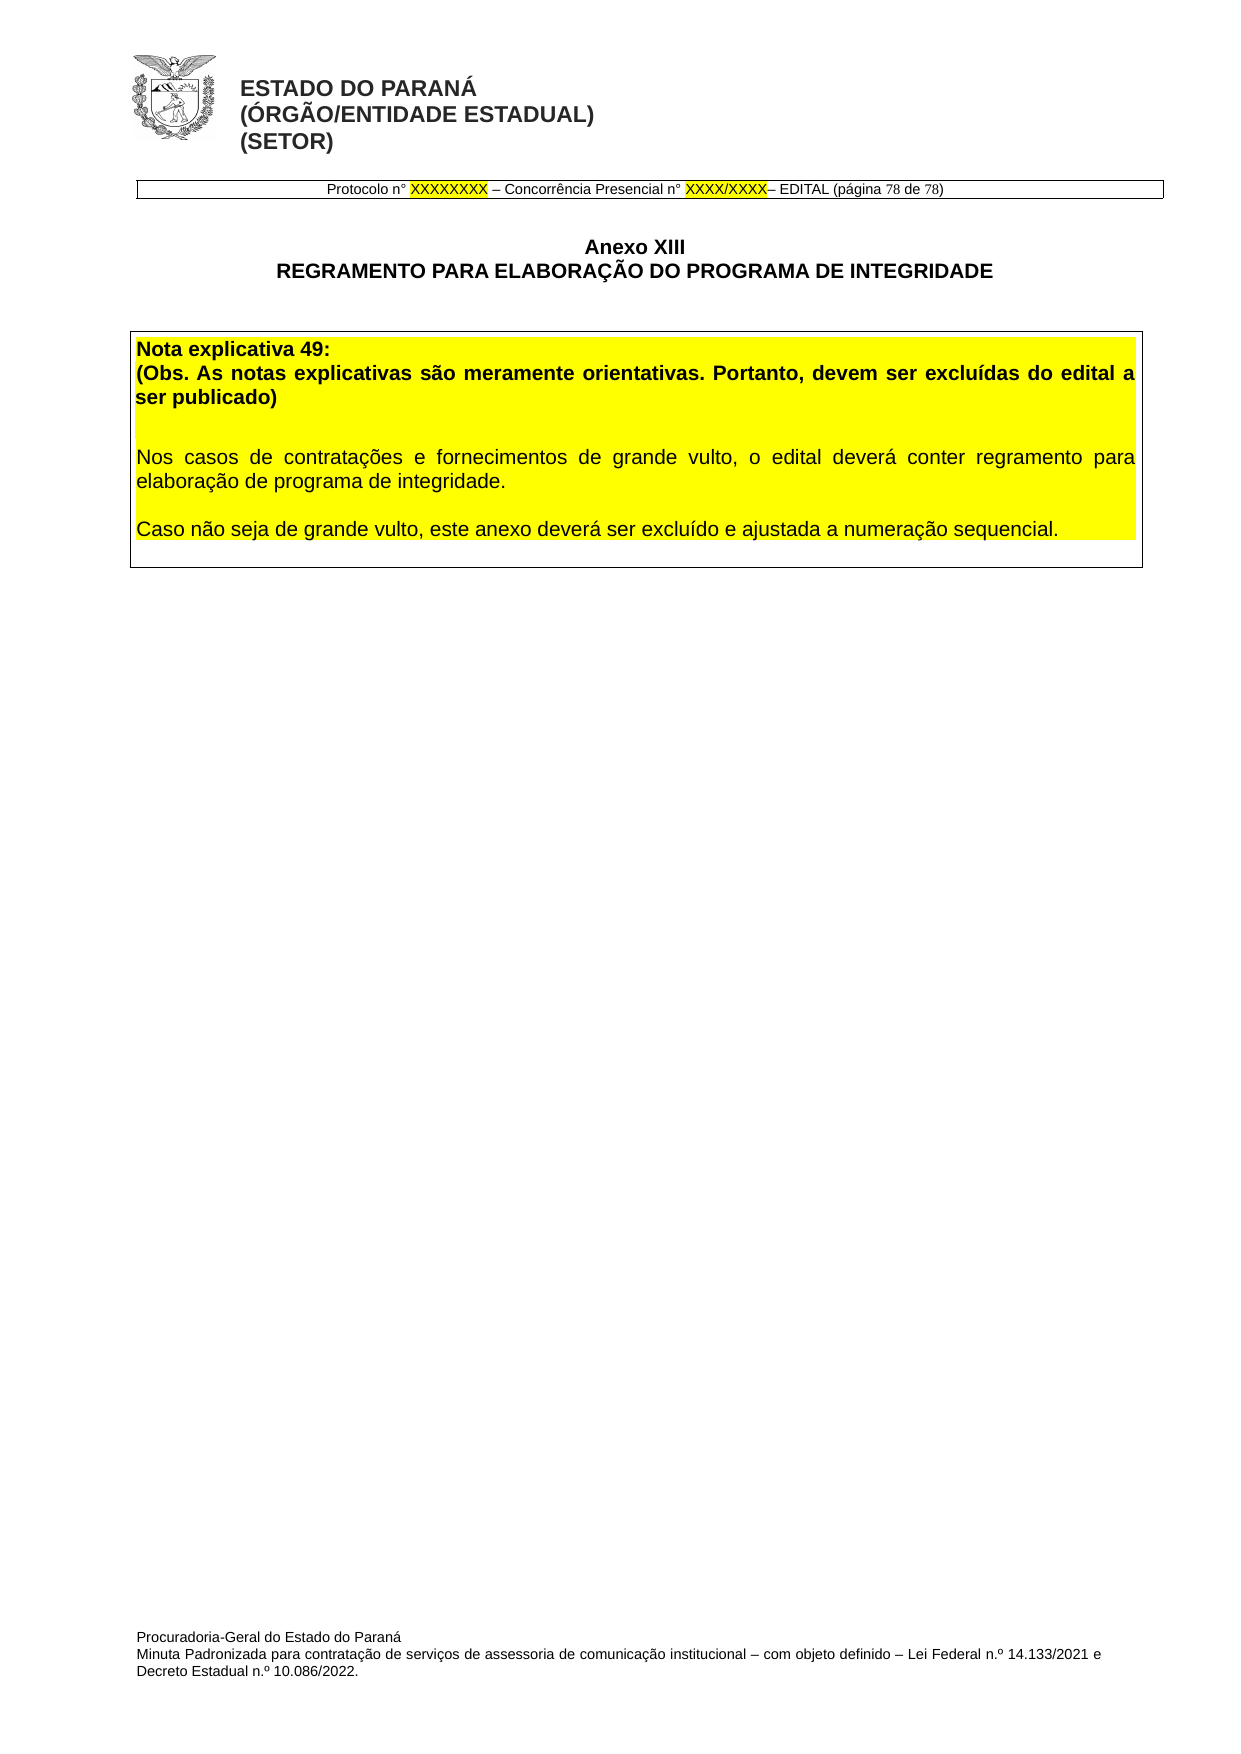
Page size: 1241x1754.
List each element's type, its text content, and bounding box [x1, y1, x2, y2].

table_header Nota explicativa 49: (Obs. As notas explicativas são meramente orientativas. Portanto, devem ser excluídas do edital a ser publicado) Nos casos de contratações e fornecimentos de grande vulto, o edital deverá conter regramento para elaboração de programa de integridade. Caso não seja de grande vulto, este anexo deverá ser excluído e ajustada a numeração sequencial. [131, 332, 1142, 567]
text REGRAMENTO PARA ELABORAÇÃO DO PROGRAMA DE INTEGRIDADE [164, 258, 1105, 282]
text Anexo XIII [164, 234, 1105, 258]
picture [131, 54, 218, 141]
